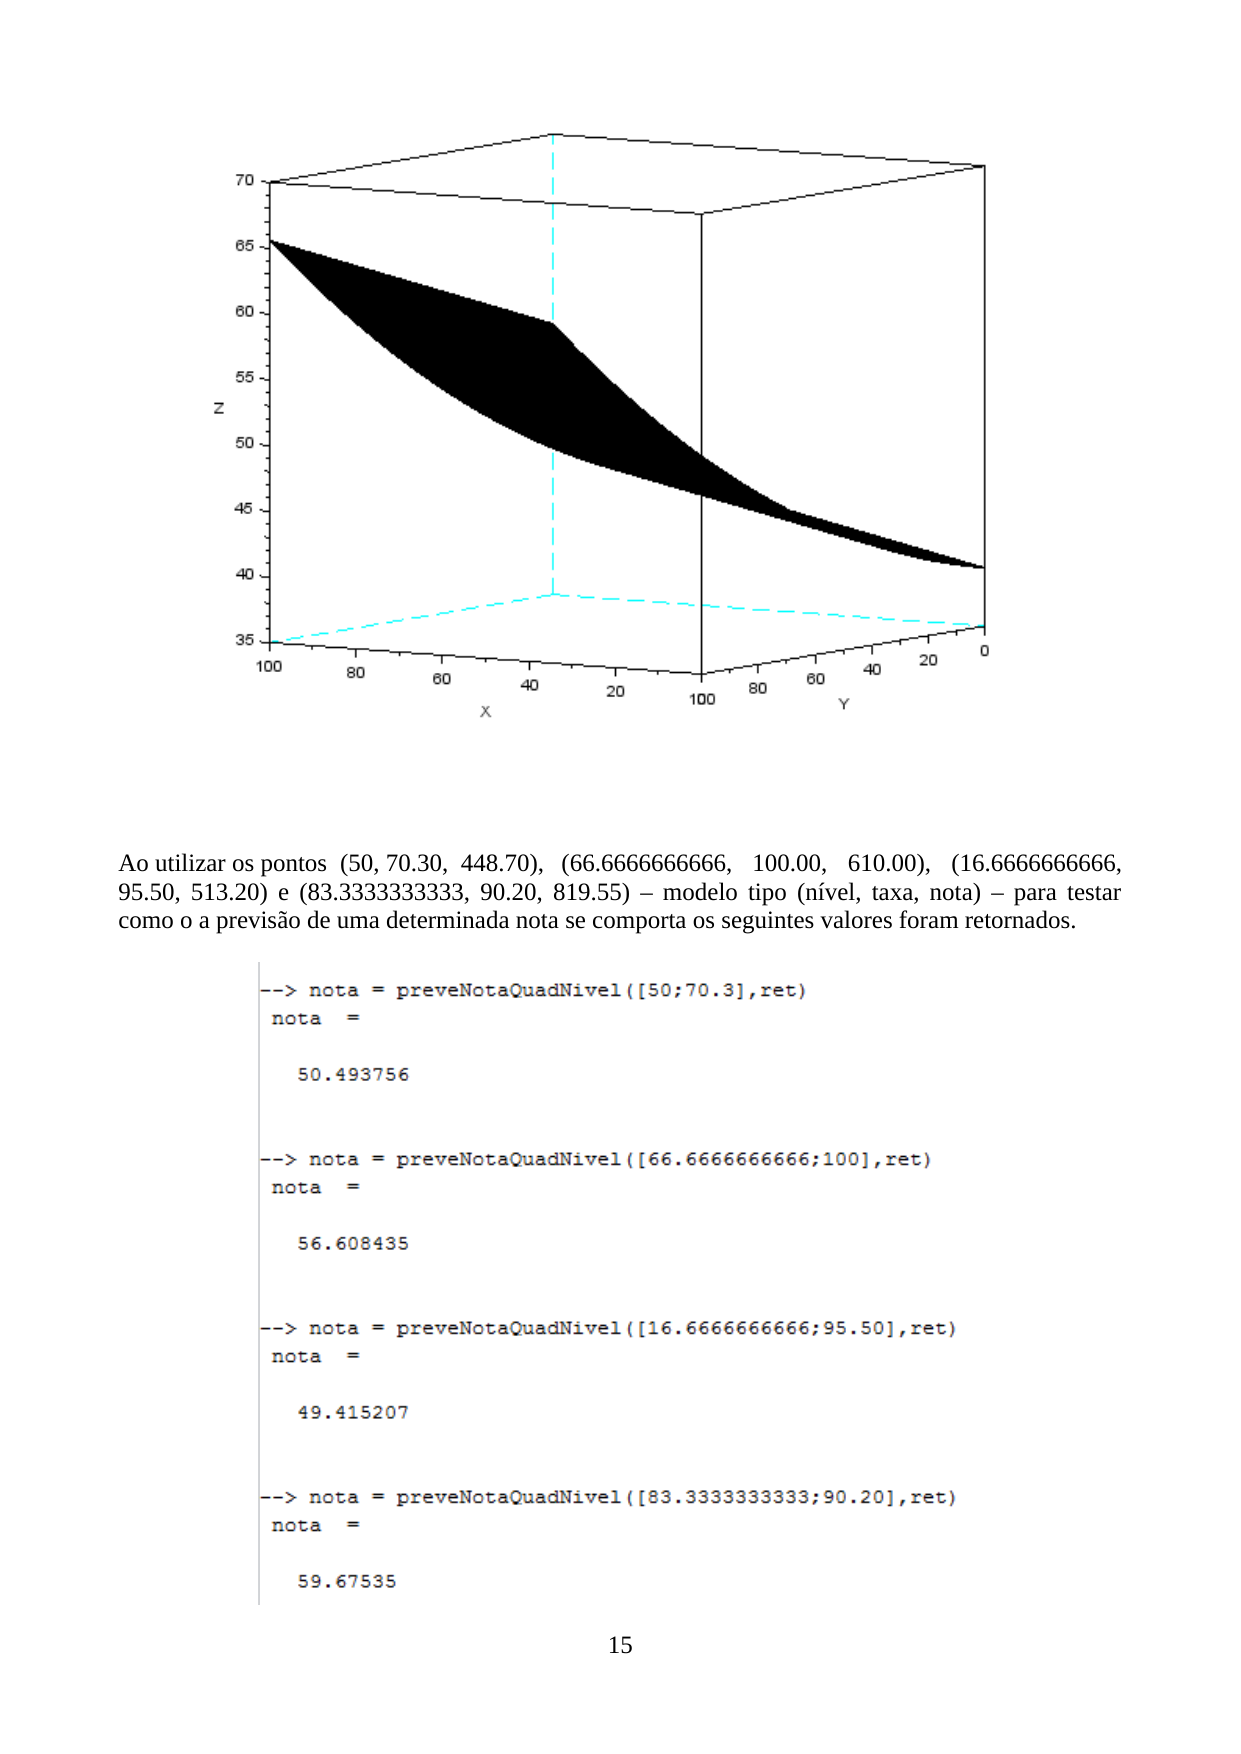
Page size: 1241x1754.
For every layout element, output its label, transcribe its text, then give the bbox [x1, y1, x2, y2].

text Ao utilizar os pontos (50, 70.30, 448.70), (66.6666666666, 100.00, 610.00), (16.6666666666, 95.50, 513.20) e (83.3333333333, 90.20, 819.55) – modelo tipo (nível, taxa, nota) – para testar como o a previsão de uma determinada nota se comporta os seguintes valores foram retornados. [118, 848, 1122, 934]
picture [258, 962, 982, 1605]
picture [202, 112, 1039, 733]
